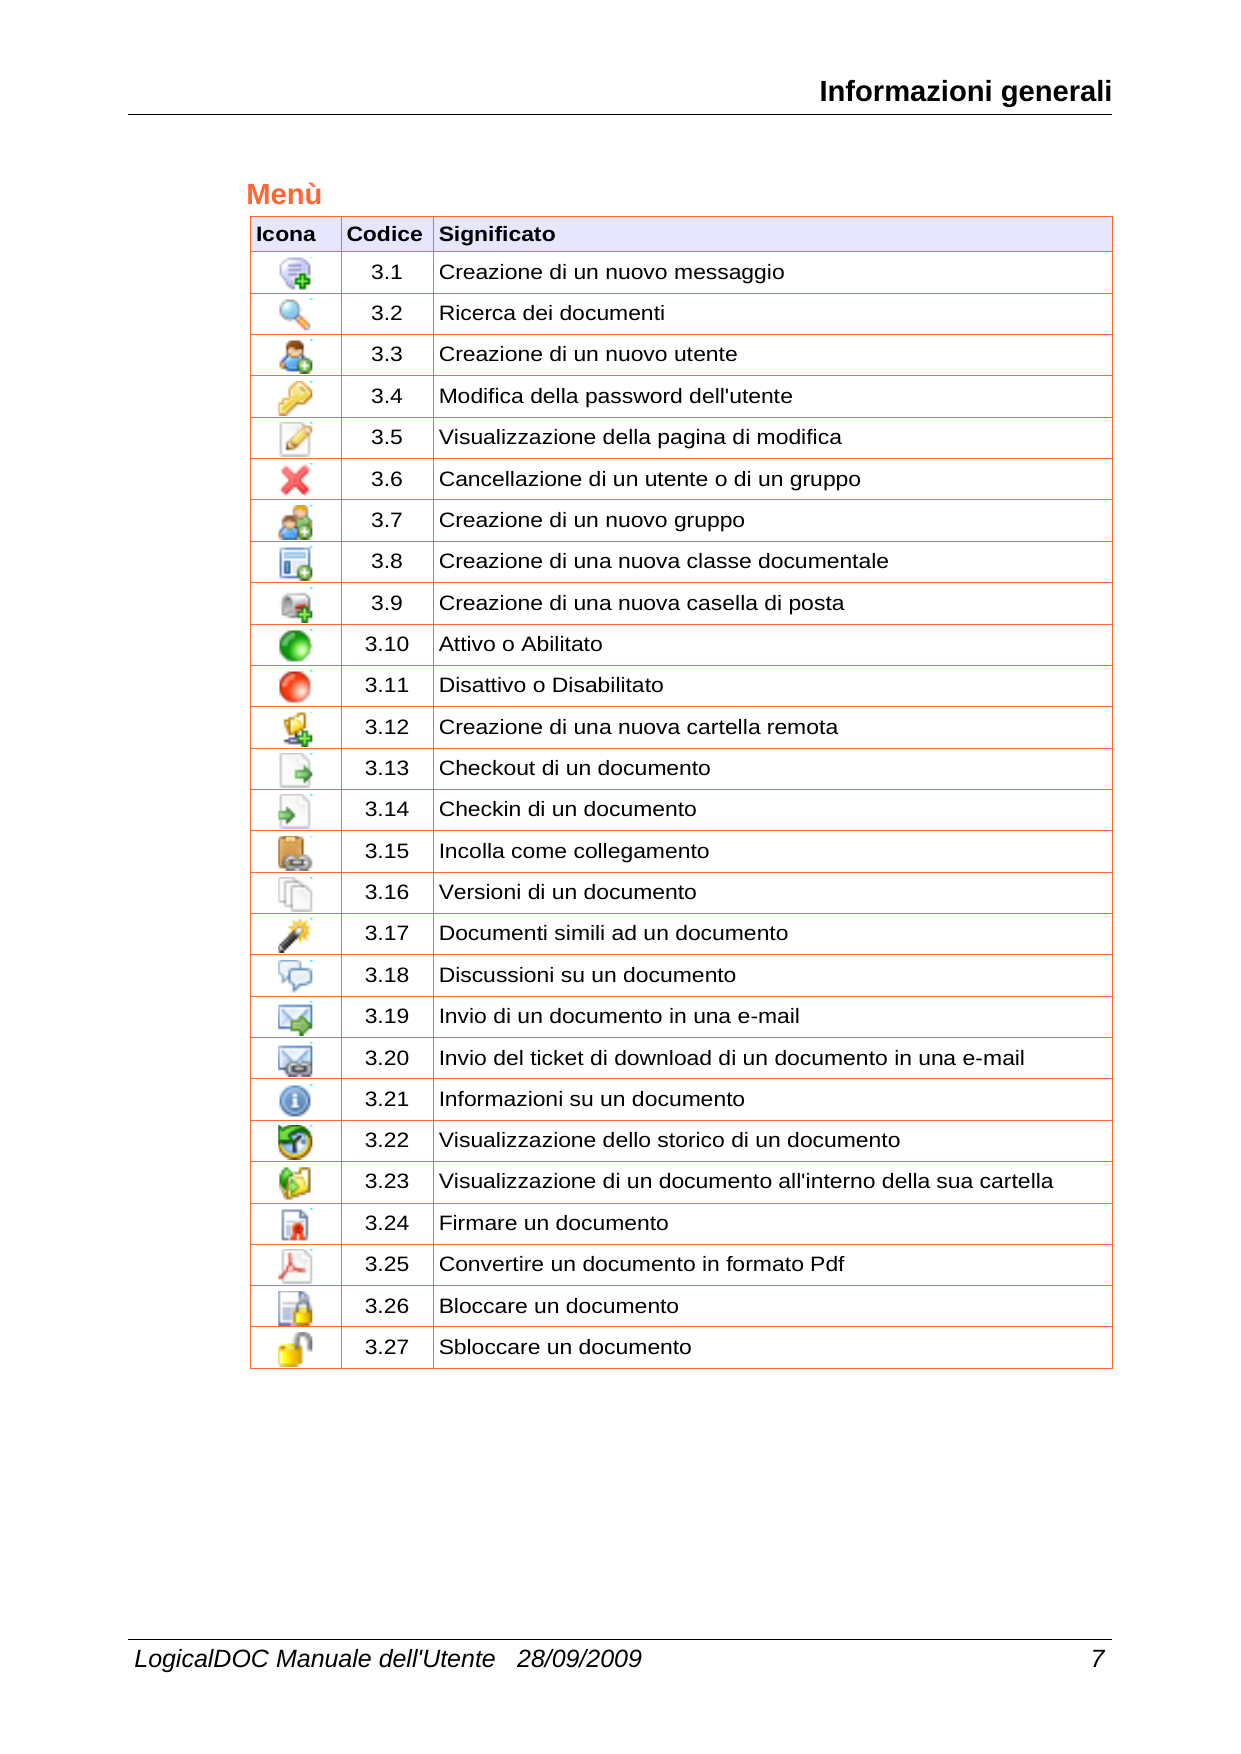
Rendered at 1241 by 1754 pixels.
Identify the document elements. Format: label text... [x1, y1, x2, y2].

table_cell 3.19 [342, 997, 433, 1037]
picture [278, 1125, 313, 1160]
table_cell [251, 666, 341, 706]
table_cell 3.15 [342, 831, 433, 872]
table_cell Cancellazione di un utente o di un gruppo [434, 459, 1112, 499]
table_cell [251, 707, 341, 747]
table_cell [251, 423, 341, 458]
table_cell 3.8 [342, 542, 433, 582]
table_cell [251, 790, 341, 830]
table_cell Invio di un documento in una e-mail [434, 997, 1112, 1037]
table_cell [251, 749, 341, 789]
table_cell [251, 625, 341, 663]
picture [278, 960, 313, 995]
table_cell [251, 914, 341, 954]
picture [278, 877, 313, 912]
table_cell 3.13 [342, 749, 433, 789]
table_cell 3.27 [342, 1327, 433, 1368]
table_cell Documenti simili ad un documento [434, 914, 1112, 954]
table_cell 3.11 [342, 666, 433, 706]
table_cell 3.14 [342, 790, 433, 830]
picture [278, 505, 313, 540]
table_cell 3.9 [342, 583, 433, 623]
table_cell Creazione di una nuova casella di posta [434, 583, 1112, 623]
table_cell 3.12 [342, 707, 433, 747]
table_cell [251, 997, 341, 1037]
table_cell [251, 459, 341, 499]
picture [278, 1042, 313, 1077]
picture [278, 1001, 313, 1036]
picture [278, 298, 313, 333]
table_cell 3.24 [342, 1204, 433, 1244]
table_cell [251, 418, 341, 422]
table_cell [251, 299, 341, 334]
table_cell Versioni di un documento [434, 873, 1112, 913]
table_cell 3.16 [342, 873, 433, 913]
table_cell 3.22 [342, 1121, 433, 1161]
picture [278, 587, 313, 623]
table_cell 3.10 [342, 625, 433, 665]
table_cell 3.2 [342, 294, 433, 334]
table_cell 3.20 [342, 1038, 433, 1078]
table_header Icona [251, 217, 341, 251]
table_header Codice [342, 217, 433, 251]
table_cell Visualizzazione della pagina di modifica [434, 418, 1112, 458]
table_cell Modifica della password dell'utente [434, 376, 1112, 417]
picture [278, 422, 313, 457]
table_cell Creazione di una nuova cartella remota [434, 707, 1112, 747]
table_cell [251, 376, 341, 417]
table_cell [251, 1162, 341, 1202]
table_cell [251, 252, 341, 293]
picture [278, 753, 313, 788]
table_cell [251, 583, 341, 623]
picture [278, 463, 313, 499]
table_cell Disattivo o Disabilitato [434, 666, 1112, 706]
table_cell Creazione di un nuovo gruppo [434, 500, 1112, 541]
picture [278, 1084, 313, 1119]
table_cell 3.17 [342, 914, 433, 954]
table_cell Discussioni su un documento [434, 955, 1112, 996]
table_cell [251, 873, 341, 877]
table_cell [251, 1121, 341, 1161]
table_header Significato [434, 217, 1112, 251]
table_cell [251, 500, 341, 539]
table_cell Ricerca dei documenti [434, 294, 1112, 334]
table_cell 3.25 [342, 1245, 433, 1285]
table_cell [251, 831, 341, 872]
table_cell [251, 335, 341, 375]
table_cell [251, 542, 341, 582]
picture [278, 836, 313, 871]
table_cell Creazione di un nuovo utente [434, 335, 1112, 375]
table_cell 3.1 [342, 252, 433, 293]
table_cell Attivo o Abilitato [434, 625, 1112, 665]
picture [278, 1166, 313, 1202]
table_cell [251, 294, 341, 298]
picture [278, 794, 313, 829]
table_cell 3.7 [342, 500, 433, 541]
table_cell 3.26 [342, 1286, 433, 1326]
table_cell Creazione di un nuovo messaggio [434, 252, 1112, 293]
table_cell 3.6 [342, 459, 433, 499]
table_cell [251, 1250, 341, 1285]
table_cell 3.23 [342, 1162, 433, 1202]
table_cell Bloccare un documento [434, 1286, 1112, 1326]
table_cell Sbloccare un documento [434, 1327, 1112, 1368]
table_cell [251, 1038, 341, 1078]
table_cell [251, 1079, 341, 1118]
table_cell Informazioni su un documento [434, 1079, 1112, 1120]
table_cell [251, 1327, 341, 1368]
picture [278, 339, 313, 374]
table_cell 3.18 [342, 955, 433, 996]
table_cell [251, 955, 341, 996]
table_cell 3.5 [342, 418, 433, 458]
picture [278, 1249, 313, 1284]
picture [278, 546, 313, 581]
table_cell 3.4 [342, 376, 433, 417]
table_cell [251, 1245, 341, 1249]
table_cell 3.3 [342, 335, 433, 375]
picture [278, 712, 313, 747]
table_cell Firmare un documento [434, 1204, 1112, 1244]
picture [278, 381, 313, 416]
table_cell Incolla come collegamento [434, 831, 1112, 872]
table_cell Checkin di un documento [434, 790, 1112, 830]
picture [278, 670, 313, 705]
subtitle Menù [246, 178, 1112, 211]
table_cell Convertire un documento in formato Pdf [434, 1245, 1112, 1285]
picture [278, 257, 313, 292]
table_cell Visualizzazione di un documento all'interno della sua cartella [434, 1162, 1112, 1202]
table_cell Creazione di una nuova classe documentale [434, 542, 1112, 582]
table_cell [251, 878, 341, 913]
table_cell Invio del ticket di download di un documento in una e-mail [434, 1038, 1112, 1078]
table_cell Visualizzazione dello storico di un documento [434, 1121, 1112, 1161]
picture [278, 918, 313, 953]
table_cell Checkout di un documento [434, 749, 1112, 789]
picture [278, 629, 313, 664]
table_cell [251, 1286, 341, 1326]
table_cell 3.21 [342, 1079, 433, 1120]
table_cell [251, 1204, 341, 1242]
picture [278, 1208, 313, 1243]
